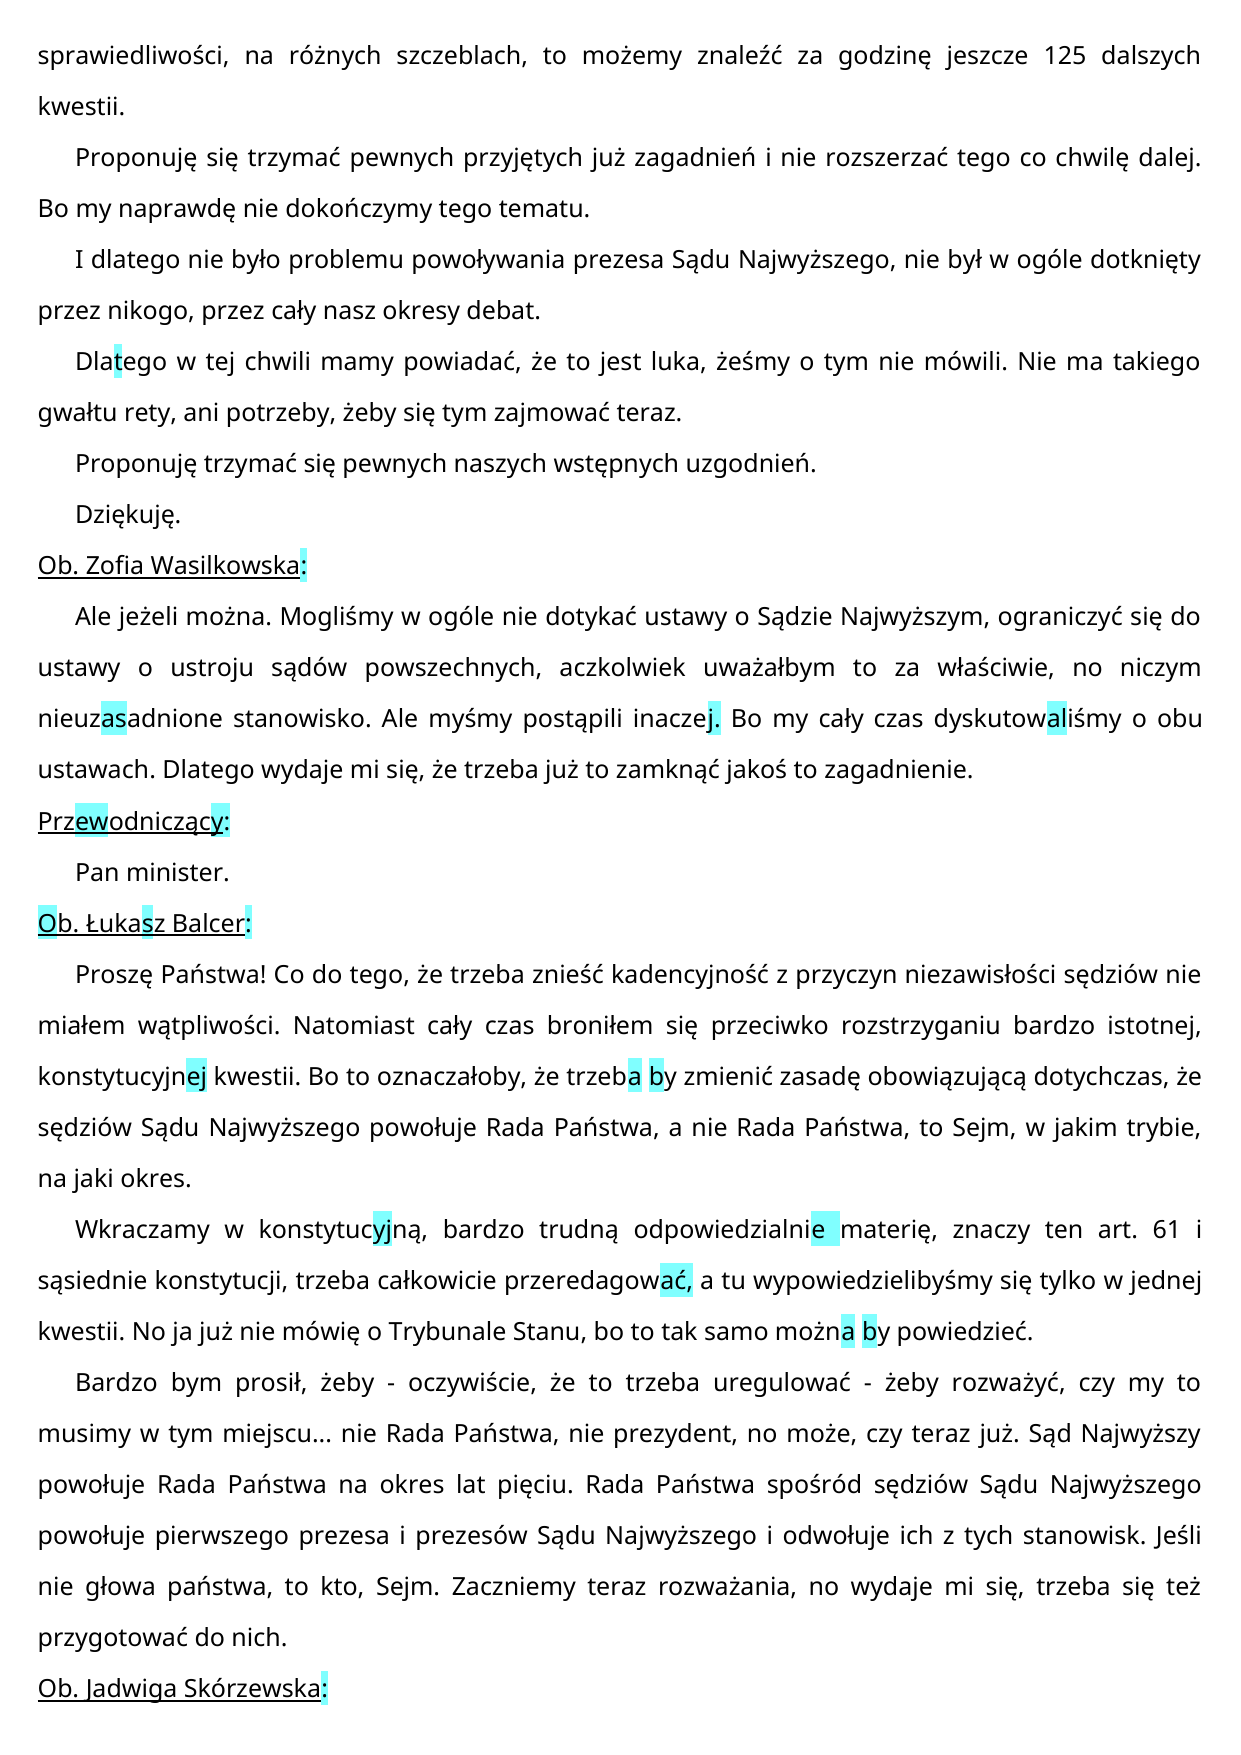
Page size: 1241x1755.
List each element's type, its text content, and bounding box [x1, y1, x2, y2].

text Przewodniczący: [37, 803, 1203, 837]
text Wkraczamy w konstytucyjną, bardzo trudną odpowiedzialnie materię, znaczy ten art. 61 i sąsiednie konstytucji, trzeba całkowicie przeredagować, a tu wypowiedzielibyśmy się tylko w jednej kwestii. No ja już nie mówię o Trybunale Stanu, bo to tak samo można by powiedzieć. [37, 1211, 1203, 1348]
text Bardzo bym prosił, żeby - oczywiście, że to trzeba uregulować - żeby rozważyć, czy my to musimy w tym miejscu... nie Rada Państwa, nie prezydent, no może, czy teraz już. Sąd Najwyższy powołuje Rada Państwa na okres lat pięciu. Rada Państwa spośród sędziów Sądu Najwyższego powołuje pierwszego prezesa i prezesów Sądu Najwyższego i odwołuje ich z tych stanowisk. Jeśli nie głowa państwa, to kto, Sejm. Zaczniemy teraz rozważania, no wydaje mi się, trzeba się też przygotować do nich. [37, 1364, 1203, 1654]
text sprawiedliwości, na różnych szczeblach, to możemy znaleźć za godzinę jeszcze 125 dalszych kwestii. [37, 37, 1203, 123]
text Dlatego w tej chwili mamy powiadać, że to jest luka, żeśmy o tym nie mówili. Nie ma takiego gwałtu rety, ani potrzeby, żeby się tym zajmować teraz. [37, 344, 1203, 429]
text Ob. Jadwiga Skórzewska: [37, 1671, 1203, 1705]
text Ob. Łukasz Balcer: [37, 905, 1203, 939]
text Dziękuję. [37, 497, 1203, 531]
text Proponuję trzymać się pewnych naszych wstępnych uzgodnień. [37, 446, 1203, 480]
text Pan minister. [37, 854, 1203, 888]
text Proponuję się trzymać pewnych przyjętych już zagadnień i nie rozszerzać tego co chwilę dalej. Bo my naprawdę nie dokończymy tego tematu. [37, 139, 1203, 225]
text Ob. Zofia Wasilkowska: [37, 548, 1203, 582]
text I dlatego nie było problemu powoływania prezesa Sądu Najwyższego, nie był w ogóle dotknięty przez nikogo, przez cały nasz okresy debat. [37, 242, 1203, 327]
text Proszę Państwa! Co do tego, że trzeba znieść kadencyjność z przyczyn niezawisłości sędziów nie miałem wątpliwości. Natomiast cały czas broniłem się przeciwko rozstrzyganiu bardzo istotnej, konstytucyjnej kwestii. Bo to oznaczałoby, że trzeba by zmienić zasadę obowiązującą dotychczas, że sędziów Sądu Najwyższego powołuje Rada Państwa, a nie Rada Państwa, to Sejm, w jakim trybie, na jaki okres. [37, 956, 1203, 1194]
text Ale jeżeli można. Mogliśmy w ogóle nie dotykać ustawy o Sądzie Najwyższym, ograniczyć się do ustawy o ustroju sądów powszechnych, aczkolwiek uważałbym to za właściwie, no niczym nieuzasadnione stanowisko. Ale myśmy postąpili inaczej. Bo my cały czas dyskutowaliśmy o obu ustawach. Dlatego wydaje mi się, że trzeba już to zamknąć jakoś to zagadnienie. [37, 599, 1203, 786]
